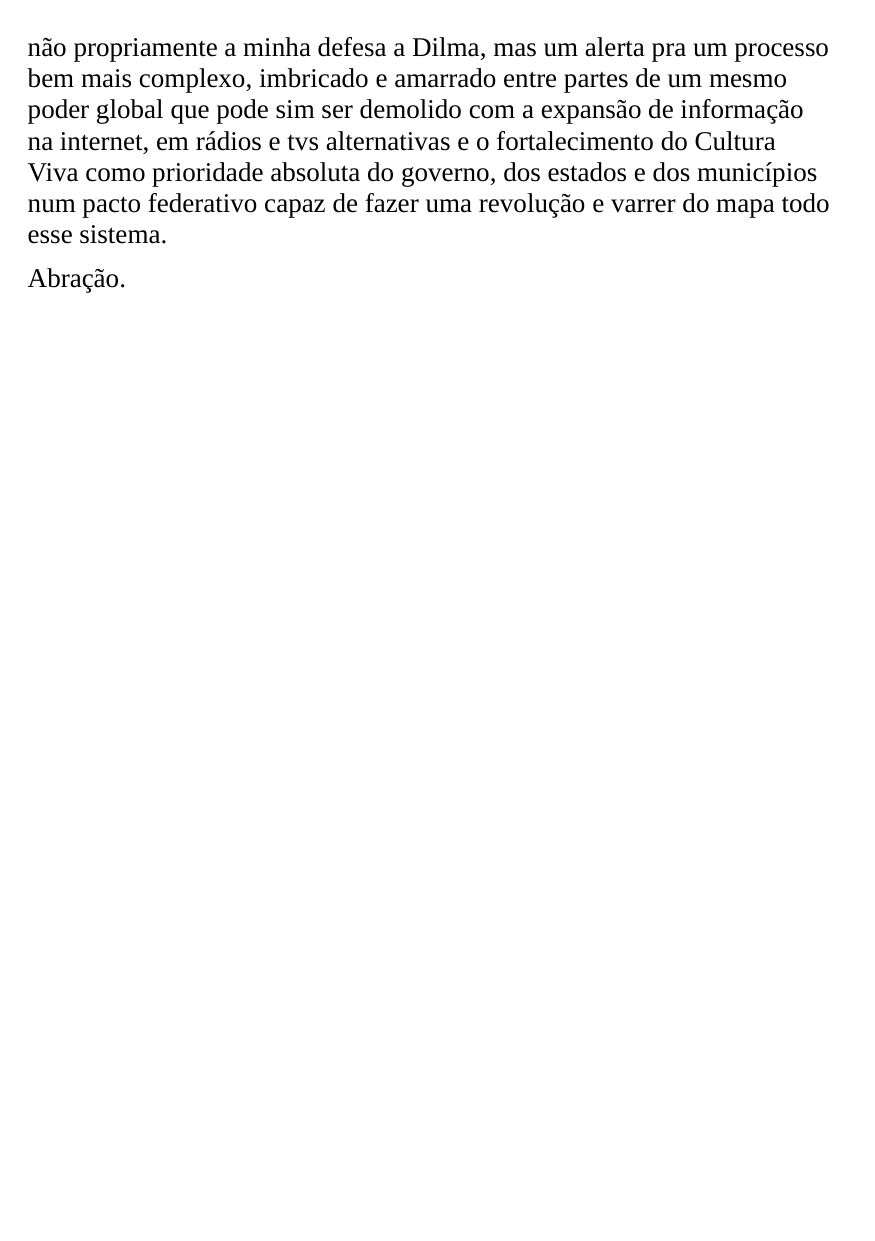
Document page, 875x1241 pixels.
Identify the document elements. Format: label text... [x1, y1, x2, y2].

text não propriamente a minha defesa a Dilma, mas um alerta pra um processo bem mais complexo, imbricado e amarrado entre partes de um mesmo poder global que pode sim ser demolido com a expansão de informação na internet, em rádios e tvs alternativas e o fortalecimento do Cultura Viva como prioridade absoluta do governo, dos estados e dos municípios num pacto federativo capaz de fazer uma revolução e varrer do mapa todo esse sistema. [27, 31, 832, 249]
text Abração. [27, 262, 832, 293]
